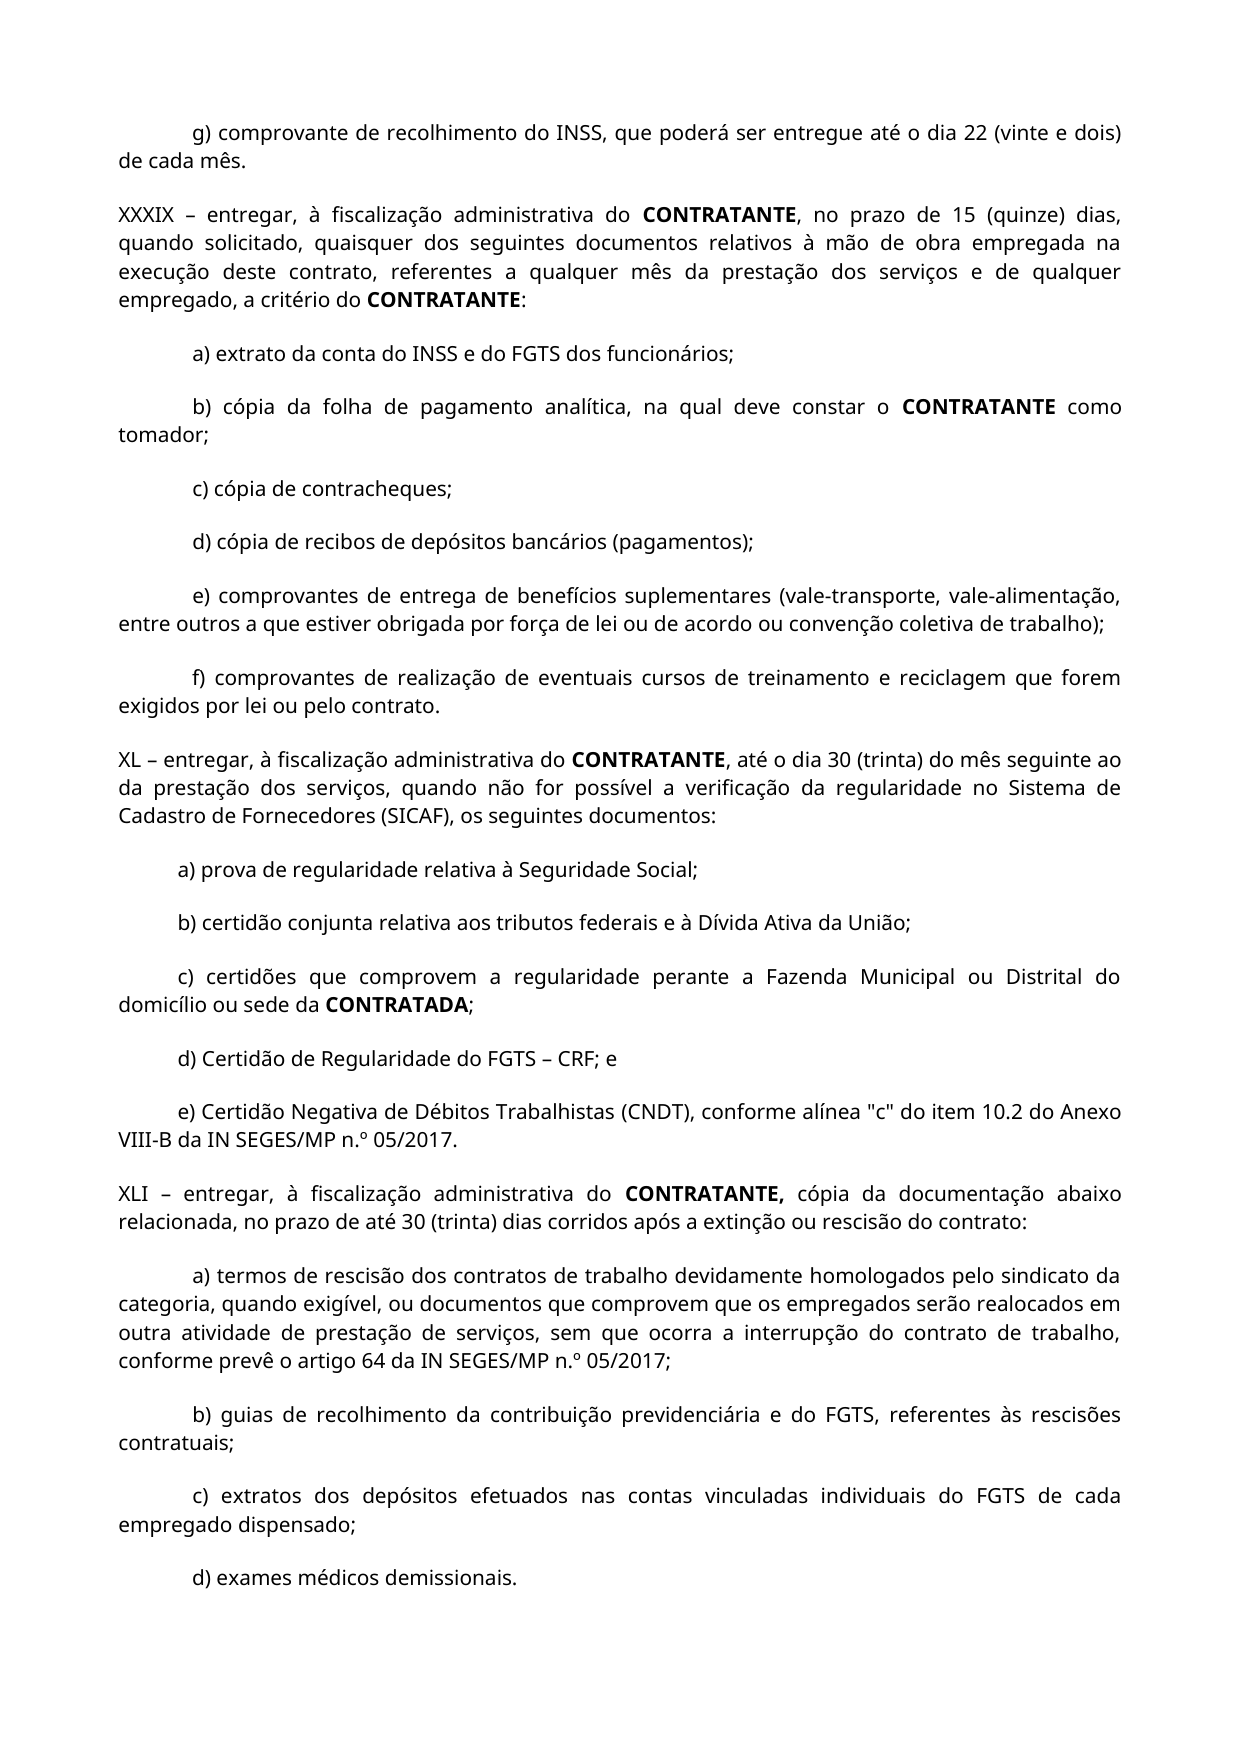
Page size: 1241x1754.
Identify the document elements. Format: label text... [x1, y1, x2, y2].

text b) certidão conjunta relativa aos tributos federais e à Dívida Ativa da União; [118, 908, 1122, 937]
text a) prova de regularidade relativa à Seguridade Social; [177, 855, 1122, 883]
text g) comprovante de recolhimento do INSS, que poderá ser entregue até o dia 22 (vinte e dois) de cada mês. [118, 118, 1122, 175]
text b) cópia da folha de pagamento analítica, na qual deve constar o CONTRATANTE como tomador; [118, 392, 1122, 449]
text c) certidões que comprovem a regularidade perante a Fazenda Municipal ou Distrital do domicílio ou sede da CONTRATADA; [118, 962, 1122, 1019]
text a) extrato da conta do INSS e do FGTS dos funcionários; [118, 339, 1122, 367]
text d) cópia de recibos de depósitos bancários (pagamentos); [118, 527, 1122, 556]
text XXXIX – entregar, à fiscalização administrativa do CONTRATANTE, no prazo de 15 (quinze) dias, quando solicitado, quaisquer dos seguintes documentos relativos à mão de obra empregada na execução deste contrato, referentes a qualquer mês da prestação dos serviços e de qualquer empregado, a critério do CONTRATANTE: [118, 200, 1122, 314]
text d) Certidão de Regularidade do FGTS – CRF; e [118, 1044, 1122, 1072]
text a) termos de rescisão dos contratos de trabalho devidamente homologados pelo sindicato da categoria, quando exigível, ou documentos que comprovem que os empregados serão realocados em outra atividade de prestação de serviços, sem que ocorra a interrupção do contrato de trabalho, conforme prevê o artigo 64 da IN SEGES/MP n.º 05/2017; [118, 1261, 1122, 1375]
text e) Certidão Negativa de Débitos Trabalhistas (CNDT), conforme alínea "c" do item 10.2 do Anexo VIII-B da IN SEGES/MP n.º 05/2017. [118, 1097, 1122, 1154]
text e) comprovantes de entrega de benefícios suplementares (vale-transporte, vale-alimentação, entre outros a que estiver obrigada por força de lei ou de acordo ou convenção coletiva de trabalho); [118, 581, 1122, 638]
text b) guias de recolhimento da contribuição previdenciária e do FGTS, referentes às rescisões contratuais; [118, 1400, 1122, 1457]
text d) exames médicos demissionais. [118, 1563, 1122, 1592]
text c) extratos dos depósitos efetuados nas contas vinculadas individuais do FGTS de cada empregado dispensado; [118, 1482, 1122, 1538]
text c) cópia de contracheques; [118, 474, 1122, 502]
text f) comprovantes de realização de eventuais cursos de treinamento e reciclagem que forem exigidos por lei ou pelo contrato. [118, 663, 1122, 720]
text XLI – entregar, à fiscalização administrativa do CONTRATANTE, cópia da documentação abaixo relacionada, no prazo de até 30 (trinta) dias corridos após a extinção ou rescisão do contrato: [118, 1179, 1122, 1236]
text XL – entregar, à fiscalização administrativa do CONTRATANTE, até o dia 30 (trinta) do mês seguinte ao da prestação dos serviços, quando não for possível a verificação da regularidade no Sistema de Cadastro de Fornecedores (SICAF), os seguintes documentos: [118, 745, 1122, 830]
